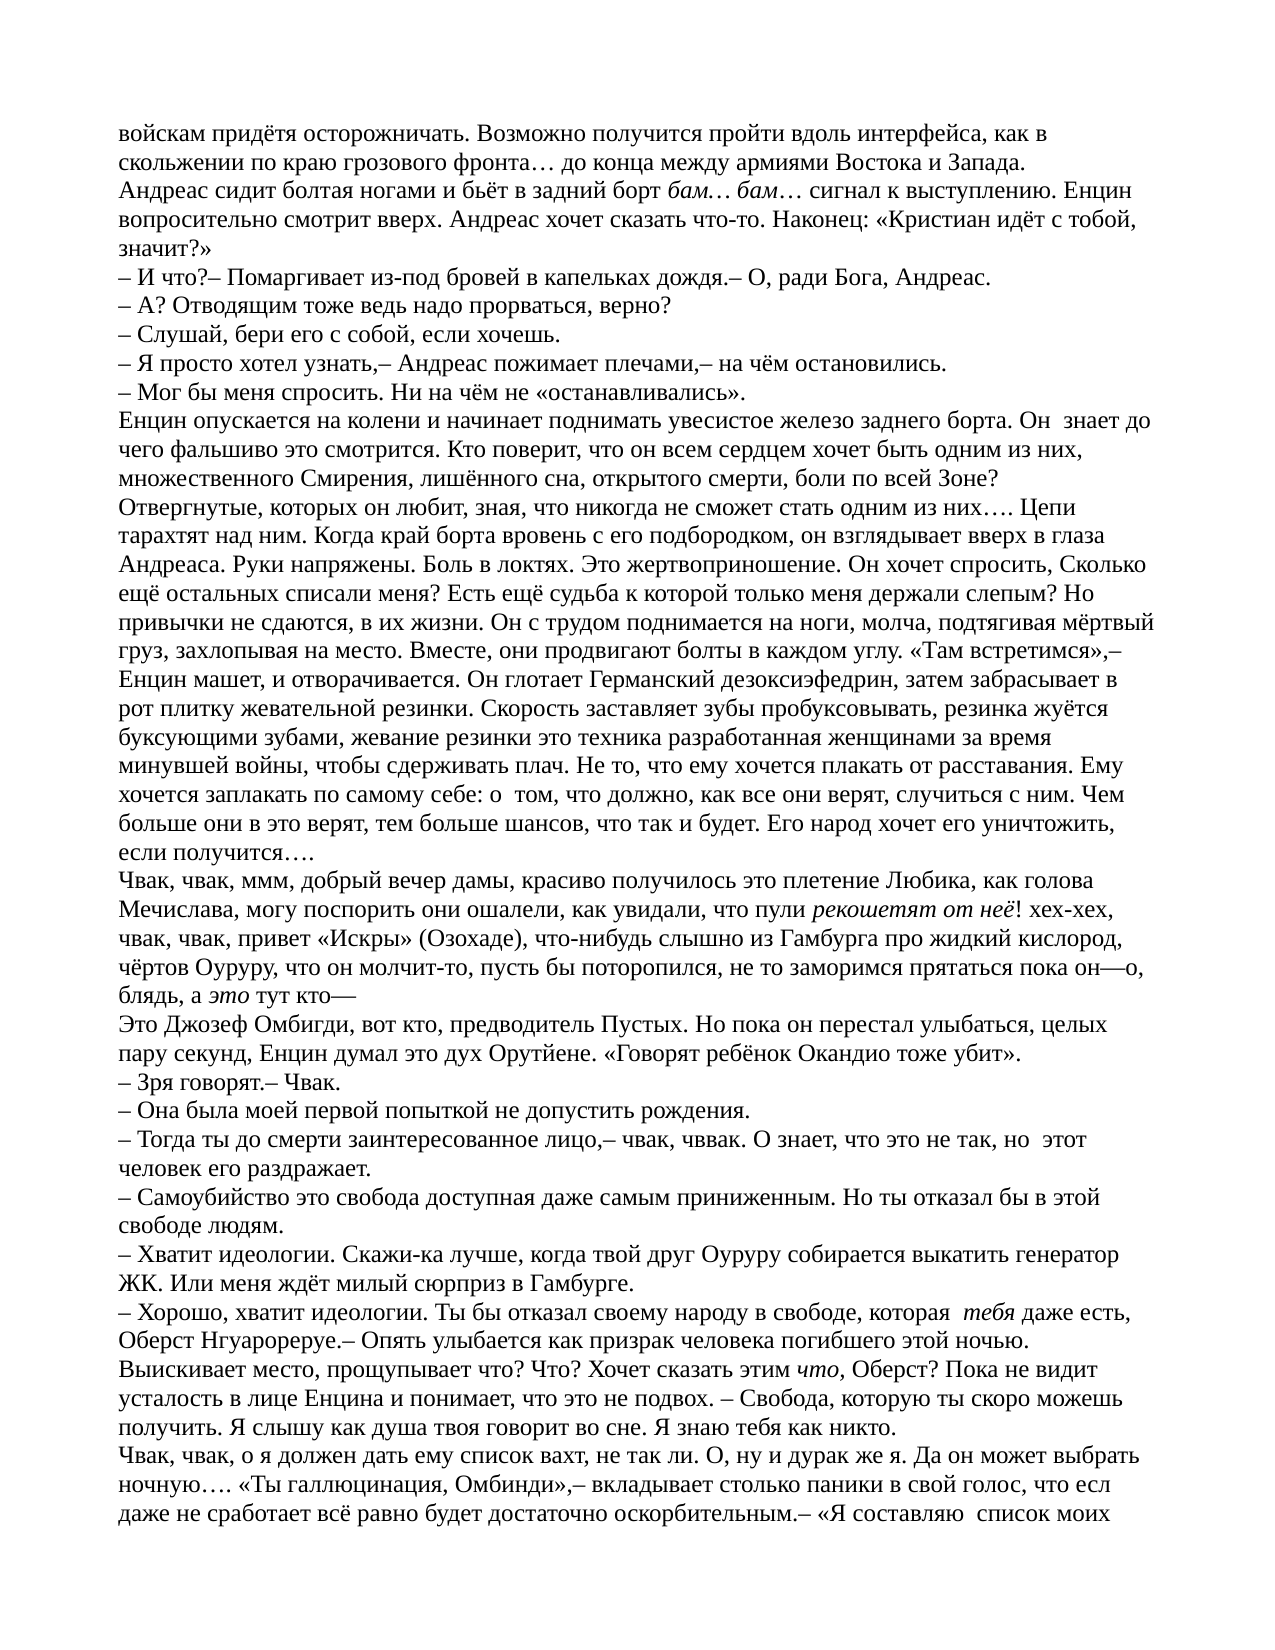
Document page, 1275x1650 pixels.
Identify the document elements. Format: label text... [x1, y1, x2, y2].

text Андреас сидит болтая ногами и бьёт в задний борт бам… бам… сигнал к выступлению. Енцин вопросительно смотрит вверх. Андреас хочет сказать что-то. Наконец: «Кристиан идёт с тобой, значит?» [118, 176, 1157, 262]
text – Самоубийство это свобода доступная даже самым приниженным. Но ты отказал бы в этой свободе людям. [118, 1182, 1157, 1239]
text – Зря говорят.– Чвак. [118, 1067, 1157, 1096]
text – Тогда ты до смерти заинтересованное лицо,– чвак, чввак. О знает, что это не так, но этот человек его раздражает. [118, 1124, 1157, 1182]
text Чвак, чвак, о я должен дать ему список вахт, не так ли. О, ну и дурак же я. Да он может выбрать ночную…. «Ты галлюцинация, Омбинди»,– вкладывает столько паники в свой голос, что есл даже не сработает всё равно будет достаточно оскорбительным.– «Я составляю список моих [118, 1441, 1157, 1527]
text – И что?– Помаргивает из-под бровей в капельках дождя.– О, ради Бога, Андреас. [118, 262, 1157, 291]
text Это Джозеф Омбигди, вот кто, предводитель Пустых. Но пока он перестал улыбаться, целых пару секунд, Енцин думал это дух Орутйене. «Говорят ребёнок Окандио тоже убит». [118, 1009, 1157, 1067]
text – А? Отводящим тоже ведь надо прорваться, верно? [118, 291, 1157, 319]
text войскам придётя осторожничать. Возможно получится пройти вдоль интерфейса, как в скольжении по краю грозового фронта… до конца между армиями Востока и Запада. [118, 118, 1157, 176]
text Чвак, чвак, ммм, добрый вечер дамы, красиво получилось это плетение Любика, как голова Мечислава, могу поспорить они ошалели, как увидали, что пули рекошетят от неё! хех-хех, чвак, чвак, привет «Искры» (Озохаде), что-нибудь слышно из Гамбурга про жидкий кислород, чёртов Оуруру, что он молчит-то, пусть бы поторопился, не то заморимся прятаться пока он—о, блядь, а это тут кто— [118, 866, 1157, 1009]
text Енцин опускается на колени и начинает поднимать увесистое железо заднего борта. Он знает до чего фальшиво это смотрится. Кто поверит, что он всем сердцем хочет быть одним из них, множественного Смирения, лишённого сна, открытого смерти, боли по всей Зоне? Отвергнутые, которых он любит, зная, что никогда не сможет стать одним из них…. Цепи тарахтят над ним. Когда край борта вровень с его подбородком, он взглядывает вверх в глаза Андреаса. Руки напряжены. Боль в локтях. Это жертвоприношение. Он хочет спросить, Сколько ещё остальных списали меня? Есть ещё судьба к которой только меня держали слепым? Но привычки не сдаются, в их жизни. Он с трудом поднимается на ноги, молча, подтягивая мёртвый груз, захлопывая на место. Вместе, они продвигают болты в каждом углу. «Там встретимся»,– Енцин машет, и отворачивается. Он глотает Германский дезоксиэфедрин, затем забрасывает в рот плитку жевательной резинки. Скорость заставляет зубы пробуксовывать, резинка жуётся буксующими зубами, жевание резинки это техника разработанная женщинами за время минувшей войны, чтобы сдерживать плач. Не то, что ему хочется плакать от расставания. Ему хочется заплакать по самому себе: о том, что должно, как все они верят, случиться с ним. Чем больше они в это верят, тем больше шансов, что так и будет. Его народ хочет его уничтожить, если получится…. [118, 406, 1157, 866]
text – Мог бы меня спросить. Ни на чём не «останавливались». [118, 377, 1157, 406]
text – Слушай, бери его с собой, если хочешь. [118, 319, 1157, 348]
text – Я просто хотел узнать,– Андреас пожимает плечами,– на чём остановились. [118, 348, 1157, 377]
text – Хватит идеологии. Скажи-ка лучше, когда твой друг Оуруру собирается выкатить генератор ЖК. Или меня ждёт милый сюрприз в Гамбурге. [118, 1239, 1157, 1297]
text – Хорошо, хватит идеологии. Ты бы отказал своему народу в свободе, которая тебя даже есть, Оберст Нгуарореруе.– Опять улыбается как призрак человека погибшего этой ночью. Выискивает место, прощупывает что? Что? Хочет сказать этим что, Оберст? Пока не видит усталость в лице Енцина и понимает, что это не подвох. – Свобода, которую ты скоро можешь получить. Я слышу как душа твоя говорит во сне. Я знаю тебя как никто. [118, 1297, 1157, 1441]
text – Она была моей первой попыткой не допустить рождения. [118, 1096, 1157, 1124]
